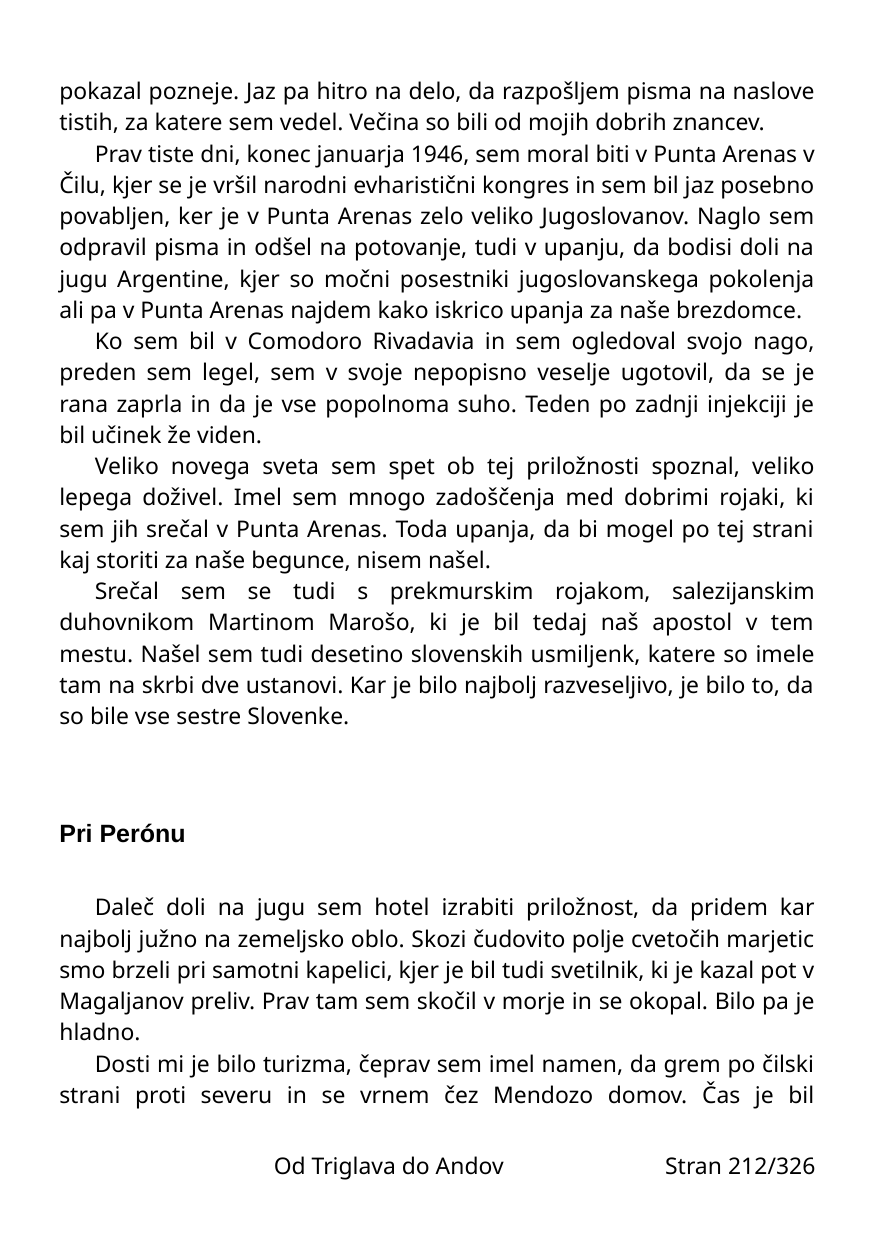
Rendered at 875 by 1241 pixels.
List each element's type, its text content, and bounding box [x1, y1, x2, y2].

text Veliko novega sveta sem spet ob tej priložnosti spoznal, veliko lepega doživel. Imel sem mnogo zadoščenja med dobrimi rojaki, ki sem jih srečal v Punta Arenas. Toda upanja, da bi mogel po tej strani kaj storiti za naše begunce, nisem našel. [59, 450, 815, 575]
text pokazal pozneje. Jaz pa hitro na delo, da razpošljem pisma na naslove tistih, za katere sem vedel. Večina so bili od mojih dobrih znancev. [59, 75, 815, 137]
text Srečal sem se tudi s prekmurskim rojakom, salezijanskim duhovnikom Martinom Marošo, ki je bil tedaj naš apostol v tem mestu. Našel sem tudi desetino slovenskih usmiljenk, katere so imele tam na skrbi dve ustanovi. Kar je bilo najbolj razveseljivo, je bilo to, da so bile vse sestre Slovenke. [59, 575, 815, 731]
text Prav tiste dni, konec januarja 1946, sem moral biti v Punta Arenas v Čilu, kjer se je vršil narodni evharistični kongres in sem bil jaz posebno povabljen, ker je v Punta Arenas zelo veliko Jugoslovanov. Naglo sem odpravil pisma in odšel na potovanje, tudi v upanju, da bodisi doli na jugu Argentine, kjer so močni posestniki jugoslovanskega pokolenja ali pa v Punta Arenas najdem kako iskrico upanja za naše brezdomce. [59, 137, 815, 325]
text Ko sem bil v Comodoro Rivadavia in sem ogledoval svojo nago, preden sem legel, sem v svoje nepopisno veselje ugotovil, da se je rana zaprla in da je vse popolnoma suho. Teden po zadnji injekciji je bil učinek že viden. [59, 325, 815, 450]
text Daleč doli na jugu sem hotel izrabiti priložnost, da pridem kar najbolj južno na zemeljsko oblo. Skozi čudovito polje cvetočih marjetic smo brzeli pri samotni kapelici, kjer je bil tudi svetilnik, ki je kazal pot v Magaljanov preliv. Prav tam sem skočil v morje in se okopal. Bilo pa je hladno. [59, 891, 815, 1047]
subtitle Pri Perónu [59, 819, 815, 847]
text Dosti mi je bilo turizma, čeprav sem imel namen, da grem po čilski strani proti severu in se vrnem čez Mendozo domov. Čas je bil [59, 1047, 815, 1110]
